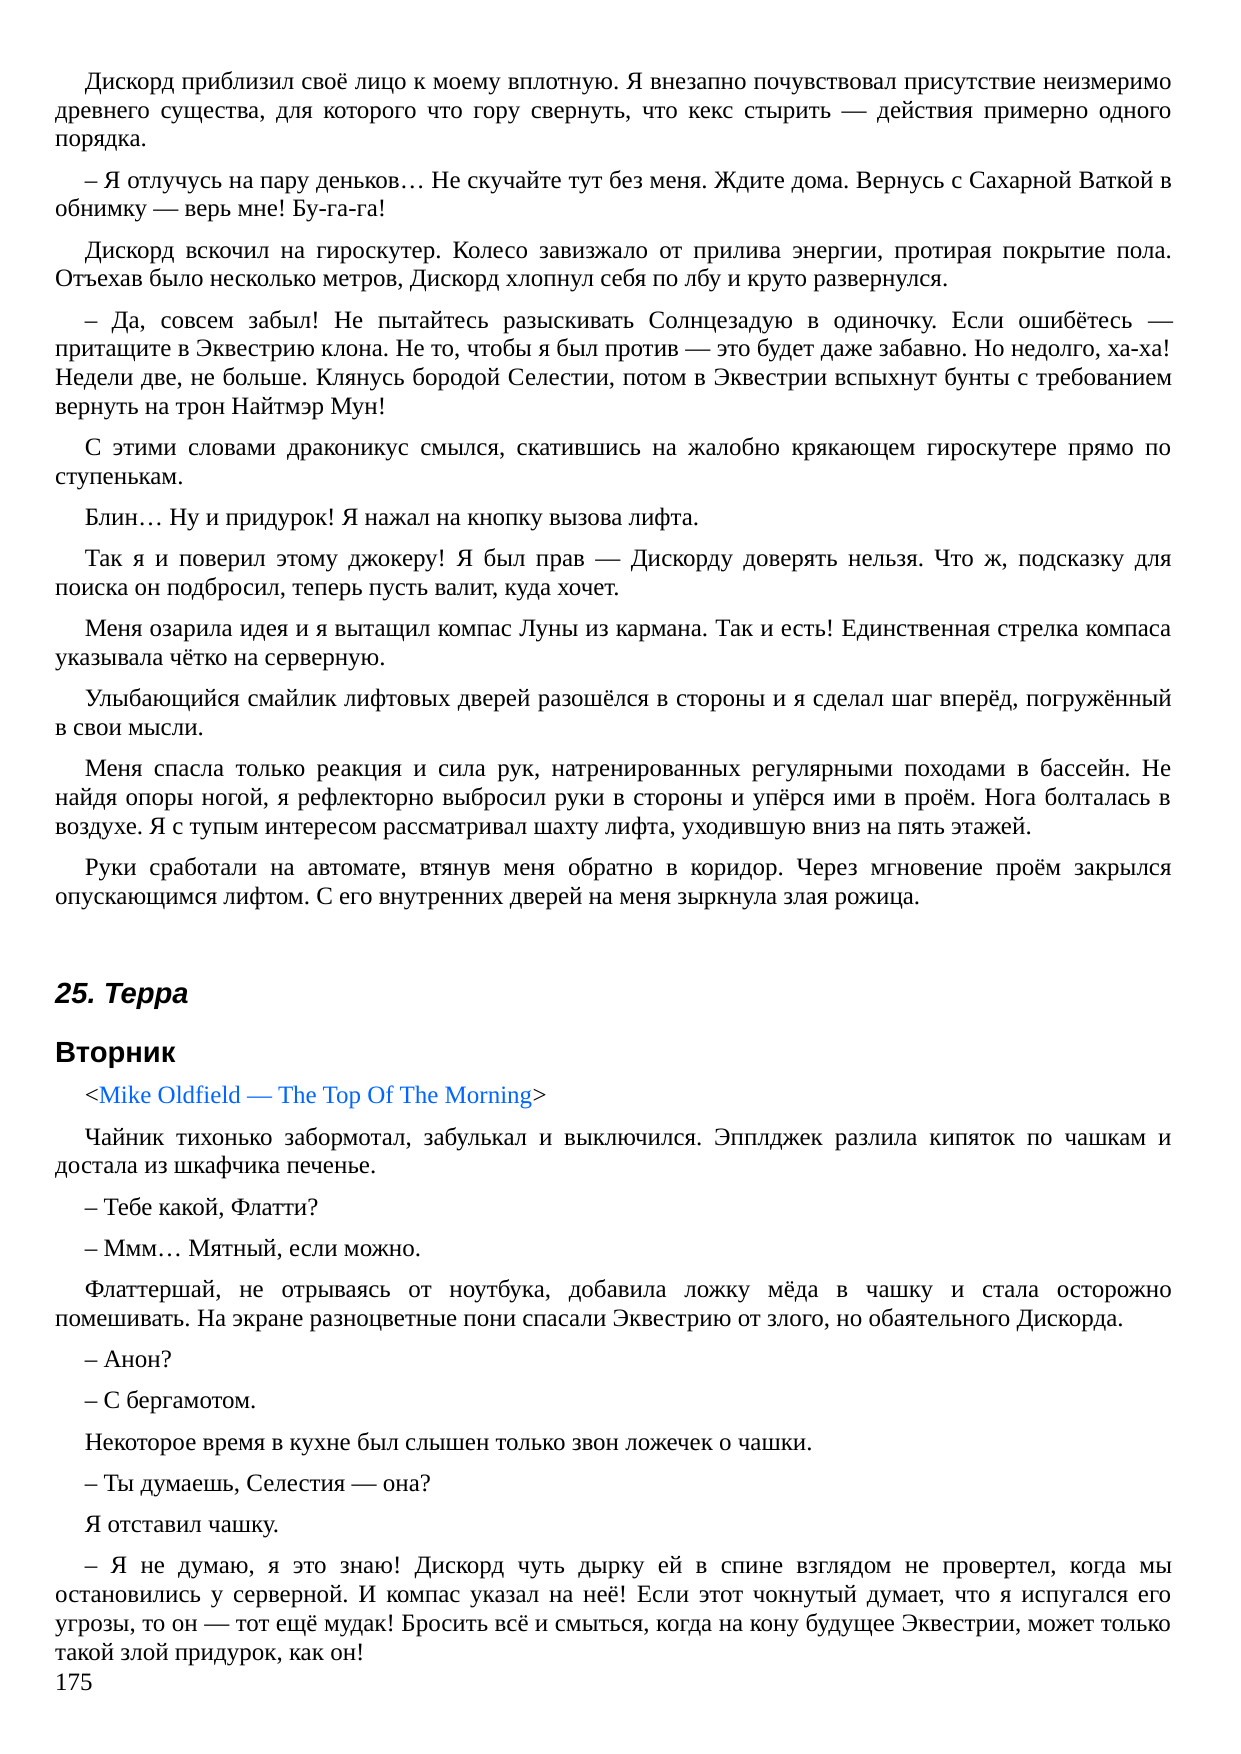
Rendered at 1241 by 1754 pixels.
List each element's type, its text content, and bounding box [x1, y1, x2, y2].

subtitle Вторник [55, 1034, 1173, 1068]
text Чайник тихонько забормотал, забулькал и выключился. Эпплджек разлила кипяток по чашкам и достала из шкафчика печенье. [55, 1122, 1173, 1179]
text Флаттершай, не отрываясь от ноутбука, добавила ложку мёда в чашку и стала осторожно помешивать. На экране разноцветные пони спасали Эквестрию от злого, но обаятельного Дискорда. [55, 1274, 1173, 1332]
text <Mike Oldfield — The Top Of The Morning> [55, 1081, 1173, 1109]
text Улыбающийся смайлик лифтовых дверей разошёлся в стороны и я сделал шаг вперёд, погружённый в свои мысли. [55, 683, 1173, 741]
text – Я не думаю, я это знаю! Дискорд чуть дырку ей в спине взглядом не провертел, когда мы остановились у серверной. И компас указал на неё! Если этот чокнутый думает, что я испугался его угрозы, то он — тот ещё мудак! Бросить всё и смыться, когда на кону будущее Эквестрии, может только такой злой придурок, как он! [55, 1551, 1173, 1666]
text Блин… Ну и придурок! Я нажал на кнопку вызова лифта. [55, 502, 1173, 531]
text Я отставил чашку. [55, 1509, 1173, 1538]
text – Ты думаешь, Селестия — она? [55, 1468, 1173, 1497]
text Руки сработали на автомате, втянув меня обратно в коридор. Через мгновение проём закрылся опускающимся лифтом. С его внутренних дверей на меня зыркнула злая рожица. [55, 852, 1173, 910]
text Дискорд приблизил своё лицо к моему вплотную. Я внезапно почувствовал присутствие неизмеримо древнего существа, для которого что гору свернуть, что кекс стырить — действия примерно одного порядка. [55, 66, 1173, 152]
text – Да, совсем забыл! Не пытайтесь разыскивать Солнцезадую в одиночку. Если ошибётесь — притащите в Эквестрию клона. Не то, чтобы я был против — это будет даже забавно. Но недолго, ха-ха! Недели две, не больше. Клянусь бородой Селестии, потом в Эквестрии вспыхнут бунты с требованием вернуть на трон Найтмэр Мун! [55, 305, 1173, 420]
text Дискорд вскочил на гироскутер. Колесо завизжало от прилива энергии, протирая покрытие пола. Отъехав было несколько метров, Дискорд хлопнул себя по лбу и круто развернулся. [55, 235, 1173, 292]
subtitle 25. Терра [55, 976, 1173, 1009]
text – Ммм… Мятный, если можно. [55, 1233, 1173, 1262]
text – Анон? [55, 1344, 1173, 1373]
text – С бергамотом. [55, 1386, 1173, 1414]
text – Я отлучусь на пару деньков… Не скучайте тут без меня. Ждите дома. Вернусь с Сахарной Ваткой в обнимку — верь мне! Бу-га-га! [55, 165, 1173, 222]
text С этими словами драконикус смылся, скатившись на жалобно крякающем гироскутере прямо по ступенькам. [55, 432, 1173, 490]
text Меня озарила идея и я вытащил компас Луны из кармана. Так и есть! Единственная стрелка компаса указывала чётко на серверную. [55, 613, 1173, 671]
text Меня спасла только реакция и сила рук, натренированных регулярными походами в бассейн. Не найдя опоры ногой, я рефлекторно выбросил руки в стороны и упёрся ими в проём. Нога болталась в воздухе. Я с тупым интересом рассматривал шахту лифта, уходившую вниз на пять этажей. [55, 753, 1173, 840]
text Так я и поверил этому джокеру! Я был прав — Дискорду доверять нельзя. Что ж, подсказку для поиска он подбросил, теперь пусть валит, куда хочет. [55, 543, 1173, 601]
text – Тебе какой, Флатти? [55, 1192, 1173, 1221]
text Некоторое время в кухне был слышен только звон ложечек о чашки. [55, 1427, 1173, 1456]
